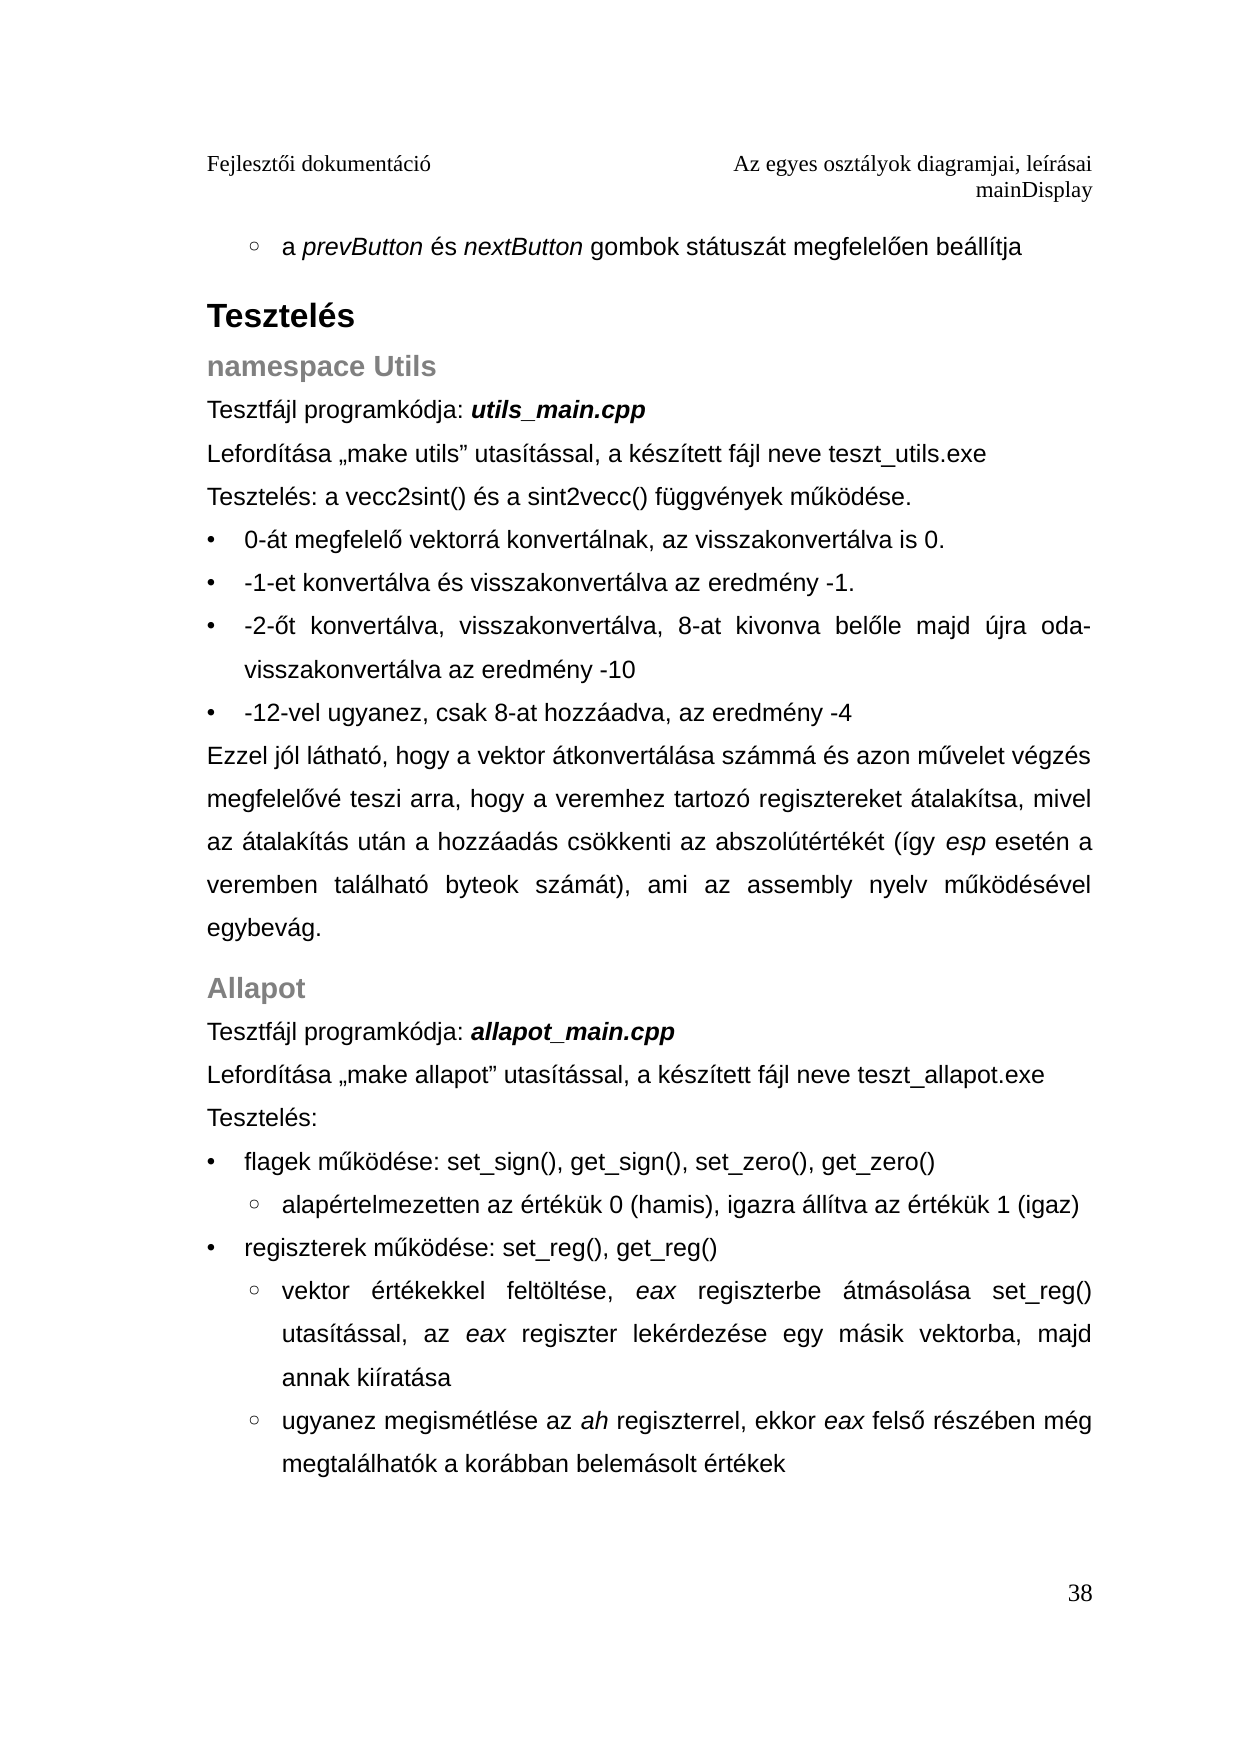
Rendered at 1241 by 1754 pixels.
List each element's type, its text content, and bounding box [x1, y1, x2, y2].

text Tesztelés: a vecc2sint() és a sint2vecc() függvények működése. [207, 482, 1093, 511]
list -2-őt konvertálva, visszakonvertálva, 8-at kivonva belőle majd újra oda-visszakonvertálva az eredmény -10 [207, 611, 1093, 683]
subtitle Allapot [207, 971, 1093, 1005]
text Tesztfájl programkódja: allapot_main.cpp [207, 1017, 1093, 1046]
text Tesztfájl programkódja: utils_main.cpp [207, 396, 1093, 424]
list ugyanez megismétlése az ah regiszterrel, ekkor eax felső részében még megtalálhatók a korábban belemásolt értékek [244, 1406, 1093, 1478]
list -12-vel ugyanez, csak 8-at hozzáadva, az eredmény -4 [207, 698, 1093, 727]
text Lefordítása „make utils” utasítással, a készített fájl neve teszt_utils.exe [207, 439, 1093, 467]
list regiszterek működése: set_reg(), get_reg() [207, 1233, 1093, 1262]
list alapértelmezetten az értékük 0 (hamis), igazra állítva az értékük 1 (igaz) [244, 1190, 1093, 1219]
list a prevButton és nextButton gombok státuszát megfelelően beállítja [244, 232, 1093, 261]
text Lefordítása „make allapot” utasítással, a készített fájl neve teszt_allapot.exe [207, 1060, 1093, 1089]
text Ezzel jól látható, hogy a vektor átkonvertálása számmá és azon művelet végzés megfelelővé teszi arra, hogy a veremhez tartozó regisztereket átalakítsa, mivel az átalakítás után a hozzáadás csökkenti az abszolútértékét (így esp esetén a veremben található byteok számát), ami az assembly nyelv működésével egybevág. [207, 741, 1093, 942]
list -1-et konvertálva és visszakonvertálva az eredmény -1. [207, 568, 1093, 597]
list flagek működése: set_sign(), get_sign(), set_zero(), get_zero() [207, 1147, 1093, 1175]
subtitle namespace Utils [207, 349, 1093, 383]
list vektor értékekkel feltöltése, eax regiszterbe átmásolása set_reg() utasítással, az eax regiszter lekérdezése egy másik vektorba, majd annak kiíratása [244, 1276, 1093, 1391]
list 0-át megfelelő vektorrá konvertálnak, az visszakonvertálva is 0. [207, 525, 1093, 554]
subtitle Tesztelés [207, 296, 1093, 335]
text Tesztelés: [207, 1103, 1093, 1132]
